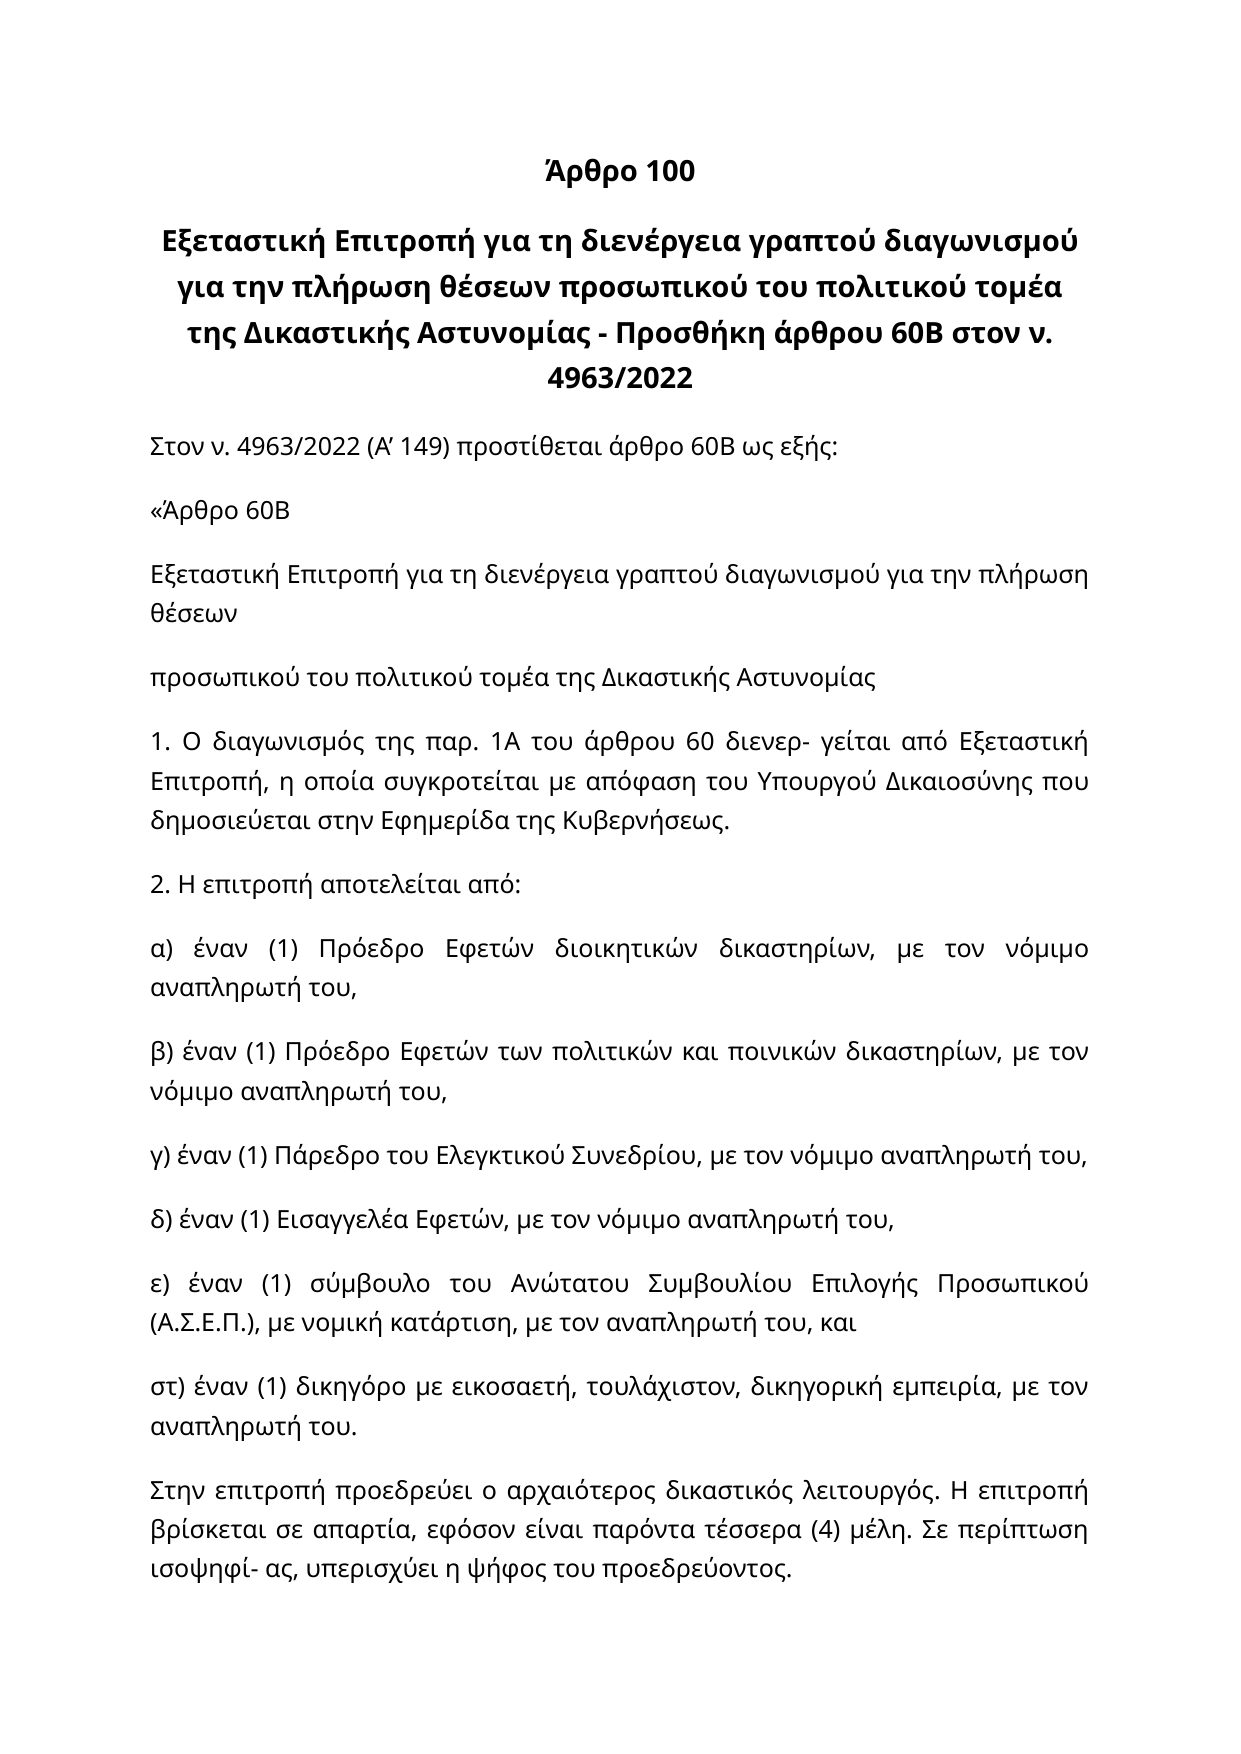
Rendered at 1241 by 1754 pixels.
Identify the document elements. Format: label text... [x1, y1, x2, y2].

subtitle Εξεταστική Επιτροπή για τη διενέργεια γραπτού διαγωνισμού για την πλήρωση θέσεων προσωπικού του πολιτικού τομέα της Δικαστικής Αστυνομίας - Προσθήκη άρθρου 60Β στον ν. 4963/2022 [150, 221, 1090, 397]
text Εξεταστική Επιτροπή για τη διενέργεια γραπτού διαγωνισμού για την πλήρωση θέσεων [150, 556, 1090, 630]
text 2. Η επιτροπή αποτελείται από: [150, 866, 1090, 901]
text στ) έναν (1) δικηγόρο με εικοσαετή, τουλάχιστον, δικηγορική εμπειρία, με τον αναπληρωτή του. [150, 1369, 1090, 1442]
text Στον ν. 4963/2022 (Α’ 149) προστίθεται άρθρο 60Β ως εξής: [150, 428, 1090, 462]
text γ) έναν (1) Πάρεδρο του Ελεγκτικού Συνεδρίου, με τον νόμιμο αναπληρωτή του, [150, 1137, 1090, 1171]
text α) έναν (1) Πρόεδρο Εφετών διοικητικών δικαστηρίων, με τον νόμιμο αναπληρωτή του, [150, 931, 1090, 1004]
subtitle Άρθρο 100 [150, 150, 1090, 190]
text δ) έναν (1) Εισαγγελέα Εφετών, με τον νόμιμο αναπληρωτή του, [150, 1201, 1090, 1236]
text Στην επιτροπή προεδρεύει ο αρχαιότερος δικαστικός λειτουργός. Η επιτροπή βρίσκεται σε απαρτία, εφόσον είναι παρόντα τέσσερα (4) μέλη. Σε περίπτωση ισοψηφί- ας, υπερισχύει η ψήφος του προεδρεύοντος. [150, 1472, 1090, 1585]
text β) έναν (1) Πρόεδρο Εφετών των πολιτικών και ποινικών δικαστηρίων, με τον νόμιμο αναπληρωτή του, [150, 1034, 1090, 1107]
text «Άρθρο 60Β [150, 492, 1090, 526]
text 1. Ο διαγωνισμός της παρ. 1Α του άρθρου 60 διενερ- γείται από Εξεταστική Επιτροπή, η οποία συγκροτείται με απόφαση του Υπουργού Δικαιοσύνης που δημοσιεύεται στην Εφημερίδα της Κυβερνήσεως. [150, 724, 1090, 836]
text ε) έναν (1) σύμβουλο του Ανώτατου Συμβουλίου Επιλογής Προσωπικού (Α.Σ.Ε.Π.), με νομική κατάρτιση, με τον αναπληρωτή του, και [150, 1266, 1090, 1339]
text προσωπικού του πολιτικού τομέα της Δικαστικής Αστυνομίας [150, 660, 1090, 694]
